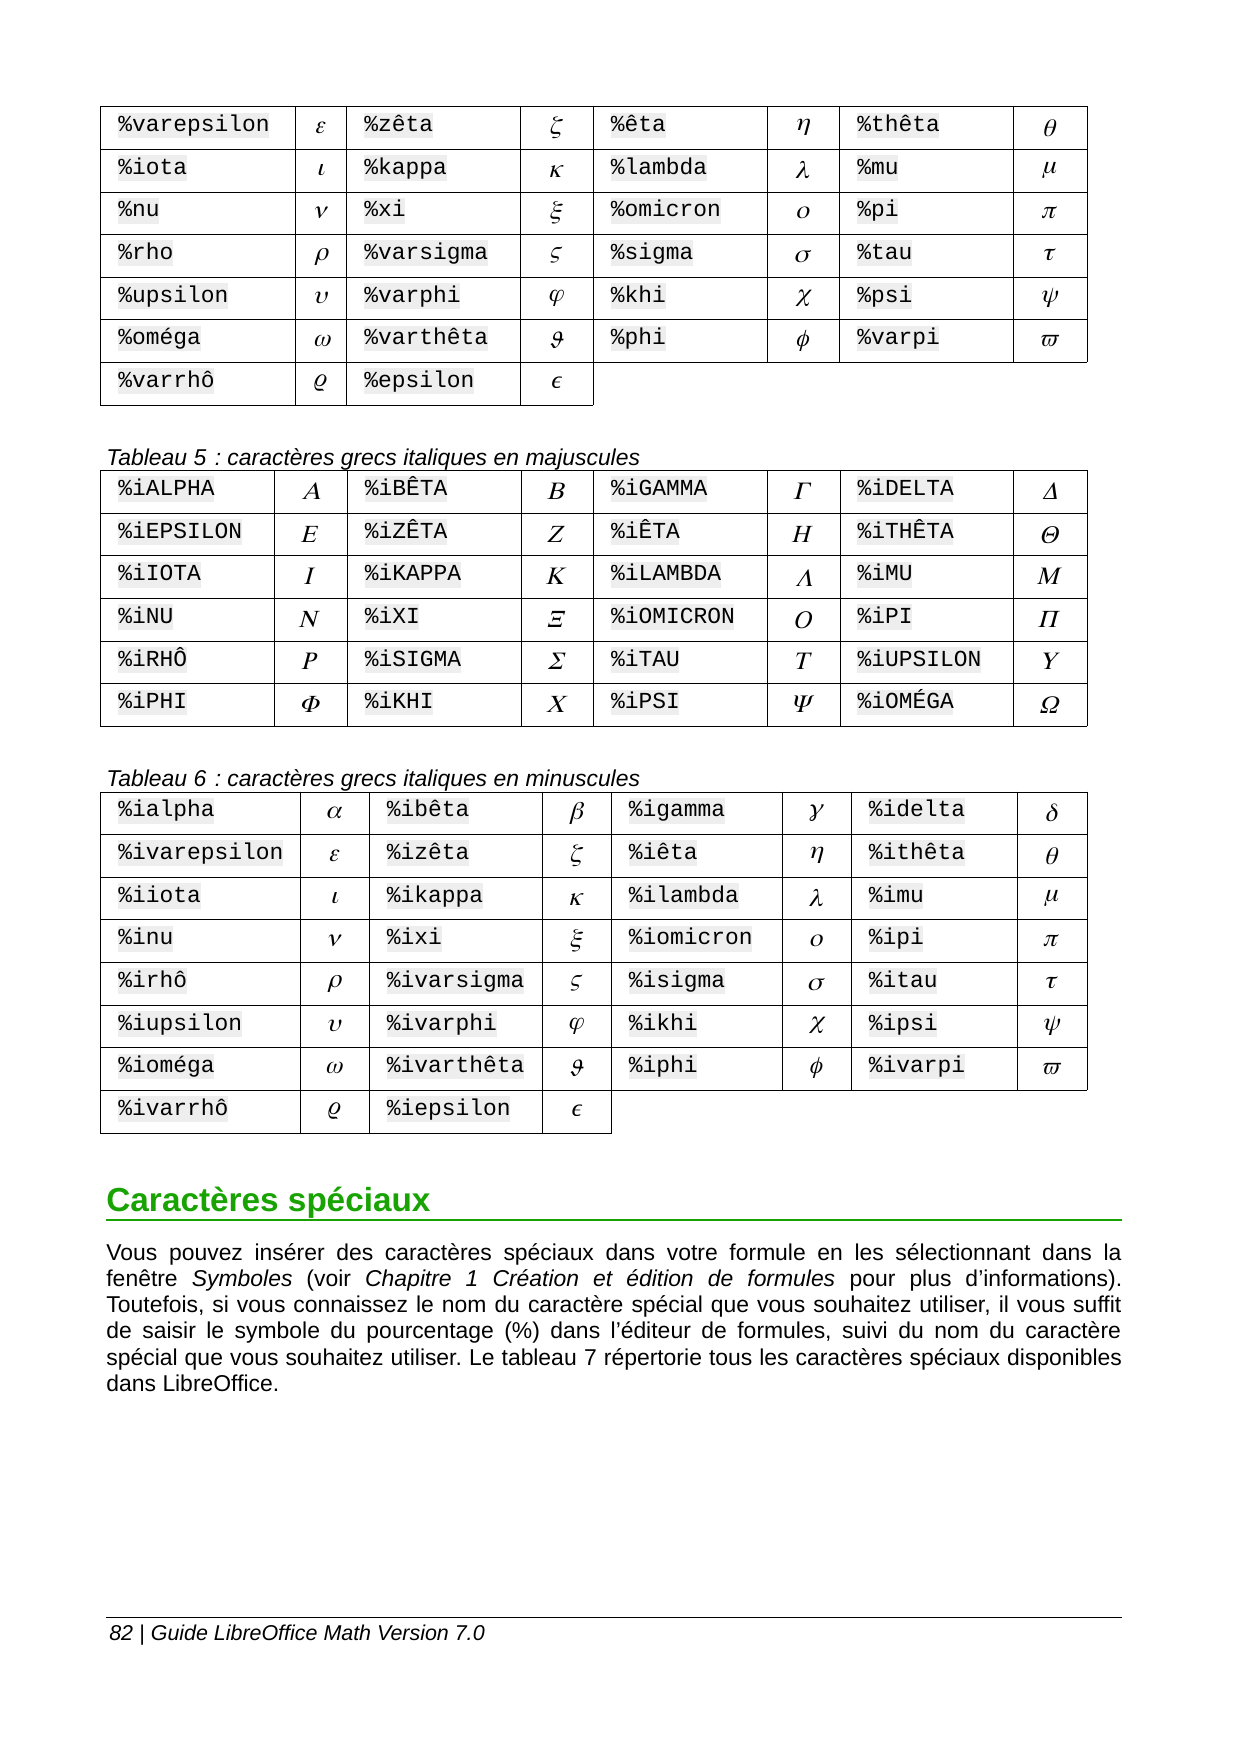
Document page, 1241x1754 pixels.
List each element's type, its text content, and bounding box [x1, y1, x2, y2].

table_cell %ikhi [612, 1006, 782, 1047]
table_cell %epsilon [347, 363, 520, 404]
table_header %ibêta [370, 793, 542, 834]
table_cell %ilambda [612, 878, 782, 919]
table_cell %ioméga [101, 1048, 300, 1090]
table_cell [275, 514, 347, 555]
table_cell %oméga [101, 320, 295, 362]
table_cell %irhô [101, 963, 300, 1004]
table_cell %isigma [612, 963, 782, 1004]
table_cell [296, 150, 346, 191]
table_cell %inu [101, 920, 300, 962]
table_cell [768, 150, 839, 191]
table_cell %varpi [840, 320, 1013, 362]
table_cell %ikappa [370, 878, 542, 919]
table_cell [301, 835, 369, 877]
table_cell [521, 193, 593, 234]
table_cell [522, 684, 593, 726]
table_cell [594, 363, 767, 404]
table_cell %psi [840, 278, 1013, 319]
table_cell [1014, 363, 1087, 404]
table_cell [543, 963, 611, 1004]
table_cell [296, 278, 346, 319]
table_cell %iTAU [594, 642, 767, 683]
table_cell %ivarepsilon [101, 835, 300, 877]
table_cell [1014, 107, 1087, 149]
table_cell [275, 684, 347, 726]
table_cell [301, 1048, 369, 1090]
table_cell [768, 235, 839, 277]
table_cell [275, 556, 347, 598]
table_cell %iMU [841, 556, 1013, 598]
table_cell [301, 1091, 369, 1132]
text Vous pouvez insérer des caractères spéciaux dans votre formule en les sélectionnant dans la fenêtre Symboles (voir Chapitre 1 Création et édition de formules pour plus d’informations). Toutefois, si vous connaissez le nom du caractère spécial que vous souhaitez utiliser, il vous suffit de saisir le symbole du pourcentage (%) dans l’éditeur de formules, suivi du nom du caractère spécial que vous souhaitez utiliser. Le tableau 7 répertorie tous les caractères spéciaux disponibles dans LibreOffice. [106, 1238, 1122, 1397]
table_cell [768, 193, 839, 234]
table_header %igamma [612, 793, 782, 834]
table_cell %upsilon [101, 278, 295, 319]
table_header [783, 793, 851, 834]
table_cell [1014, 193, 1087, 234]
table_header [301, 793, 369, 834]
table_cell %iphi [612, 1048, 782, 1090]
table_cell %iIOTA [101, 556, 274, 598]
table_cell [783, 1048, 851, 1090]
table_cell %mu [840, 150, 1013, 191]
table_header [522, 471, 593, 513]
table_cell %êta [594, 107, 767, 149]
table_cell [301, 920, 369, 962]
table_cell %iupsilon [101, 1006, 300, 1047]
table_cell %kappa [347, 150, 520, 191]
table_cell %iêta [612, 835, 782, 877]
table_cell %varthêta [347, 320, 520, 362]
table_cell [301, 878, 369, 919]
table_cell [301, 1006, 369, 1047]
table_cell %iEPSILON [101, 514, 274, 555]
table_cell [522, 514, 593, 555]
table_cell [1018, 1006, 1087, 1047]
table_cell [521, 278, 593, 319]
subtitle Caractères spéciaux [106, 1180, 1122, 1219]
table_cell [1014, 320, 1087, 362]
table_cell %iSIGMA [348, 642, 521, 683]
table_cell %iOMÉGA [841, 684, 1013, 726]
table_cell [543, 1006, 611, 1047]
table_cell [1018, 878, 1087, 919]
table_cell %iXI [348, 599, 521, 641]
table_cell [521, 363, 593, 404]
table_cell %ivarpi [852, 1048, 1017, 1090]
text Tableau 5 : caractères grecs italiques en majuscules [106, 444, 1122, 470]
text Tableau 6 : caractères grecs italiques en minuscules [106, 765, 1122, 792]
table_cell [521, 150, 593, 191]
table_cell [768, 514, 840, 555]
table_cell %khi [594, 278, 767, 319]
table_cell [612, 1091, 782, 1132]
table_cell %iOMICRON [594, 599, 767, 641]
table_cell %ixi [370, 920, 542, 962]
table_cell %pi [840, 193, 1013, 234]
table_cell [783, 878, 851, 919]
table_header [768, 471, 840, 513]
table_cell [521, 320, 593, 362]
table_cell [767, 363, 839, 404]
table_cell %iÊTA [594, 514, 767, 555]
table_cell %iiota [101, 878, 300, 919]
table_cell %sigma [594, 235, 767, 277]
table_cell %ivarthêta [370, 1048, 542, 1090]
table_header %ialpha [101, 793, 300, 834]
table_cell [768, 556, 840, 598]
table_header %iALPHA [101, 471, 274, 513]
table_cell %varrhô [101, 363, 295, 404]
table_cell [522, 556, 593, 598]
table_cell [296, 193, 346, 234]
table_cell [543, 1048, 611, 1090]
table_cell %tau [840, 235, 1013, 277]
table_cell [783, 1006, 851, 1047]
table_cell %imu [852, 878, 1017, 919]
table_cell [1014, 684, 1087, 726]
table_cell [851, 1091, 1017, 1132]
table_cell [1014, 556, 1087, 598]
table_cell %iomicron [612, 920, 782, 962]
table_cell [301, 963, 369, 1004]
table_cell [522, 642, 593, 683]
table_cell [296, 363, 346, 404]
table_cell %iPSI [594, 684, 767, 726]
table_cell [296, 235, 346, 277]
table_cell %iepsilon [370, 1091, 542, 1132]
table_cell [543, 835, 611, 877]
table_cell %iNU [101, 599, 274, 641]
table_header %iGAMMA [594, 471, 767, 513]
table_cell %iUPSILON [841, 642, 1013, 683]
table_cell %ivarsigma [370, 963, 542, 1004]
table_cell [1014, 514, 1087, 555]
table_cell %iZÊTA [348, 514, 521, 555]
table_header [1018, 793, 1087, 834]
table_cell [543, 920, 611, 962]
table_cell %zêta [347, 107, 520, 149]
table_cell [275, 599, 347, 641]
table_cell [768, 599, 840, 641]
table_cell [1014, 150, 1087, 191]
table_cell [783, 920, 851, 962]
table_cell [840, 363, 1013, 404]
table_cell %iTHÊTA [841, 514, 1013, 555]
table_cell [521, 235, 593, 277]
table_cell %ithêta [852, 835, 1017, 877]
table_cell %itau [852, 963, 1017, 1004]
table_cell %iKHI [348, 684, 521, 726]
table_cell [543, 878, 611, 919]
table_cell [1018, 1091, 1087, 1132]
table_cell [768, 684, 840, 726]
table_cell %iPI [841, 599, 1013, 641]
table_cell %nu [101, 193, 295, 234]
table_cell %lambda [594, 150, 767, 191]
table_cell [1014, 599, 1087, 641]
table_cell [543, 1091, 611, 1132]
table_cell [1014, 235, 1087, 277]
table_cell [783, 1091, 851, 1132]
table_cell %omicron [594, 193, 767, 234]
table_cell [1018, 920, 1087, 962]
table_cell [768, 320, 839, 362]
table_cell %ipi [852, 920, 1017, 962]
table_cell %varphi [347, 278, 520, 319]
table_cell [1018, 1048, 1087, 1090]
table_header %idelta [852, 793, 1017, 834]
table_cell %iPHI [101, 684, 274, 726]
table_header %iDELTA [841, 471, 1013, 513]
table_cell %iLAMBDA [594, 556, 767, 598]
table_cell [275, 642, 347, 683]
table_cell %ivarphi [370, 1006, 542, 1047]
table_cell %ipsi [852, 1006, 1017, 1047]
table_cell %rho [101, 235, 295, 277]
table_cell [296, 320, 346, 362]
table_cell [1014, 642, 1087, 683]
table_cell %varepsilon [101, 107, 295, 149]
table_cell [1018, 963, 1087, 1004]
table_cell %phi [594, 320, 767, 362]
table_header %iBÊTA [348, 471, 521, 513]
table_cell [768, 278, 839, 319]
table_cell [768, 107, 839, 149]
table_cell [783, 963, 851, 1004]
table_header [275, 471, 347, 513]
table_cell [1018, 835, 1087, 877]
table_cell [521, 107, 593, 149]
table_header [1014, 471, 1087, 513]
table_cell %ivarrhô [101, 1091, 300, 1132]
table_header [543, 793, 611, 834]
table_cell %thêta [840, 107, 1013, 149]
table_cell %iota [101, 150, 295, 191]
table_cell %iRHÔ [101, 642, 274, 683]
table_cell %xi [347, 193, 520, 234]
table_cell %iKAPPA [348, 556, 521, 598]
table_cell [1014, 278, 1087, 319]
table_cell %izêta [370, 835, 542, 877]
table_cell [783, 835, 851, 877]
table_cell [768, 642, 840, 683]
table_cell [522, 599, 593, 641]
table_cell [296, 107, 346, 149]
table_cell %varsigma [347, 235, 520, 277]
